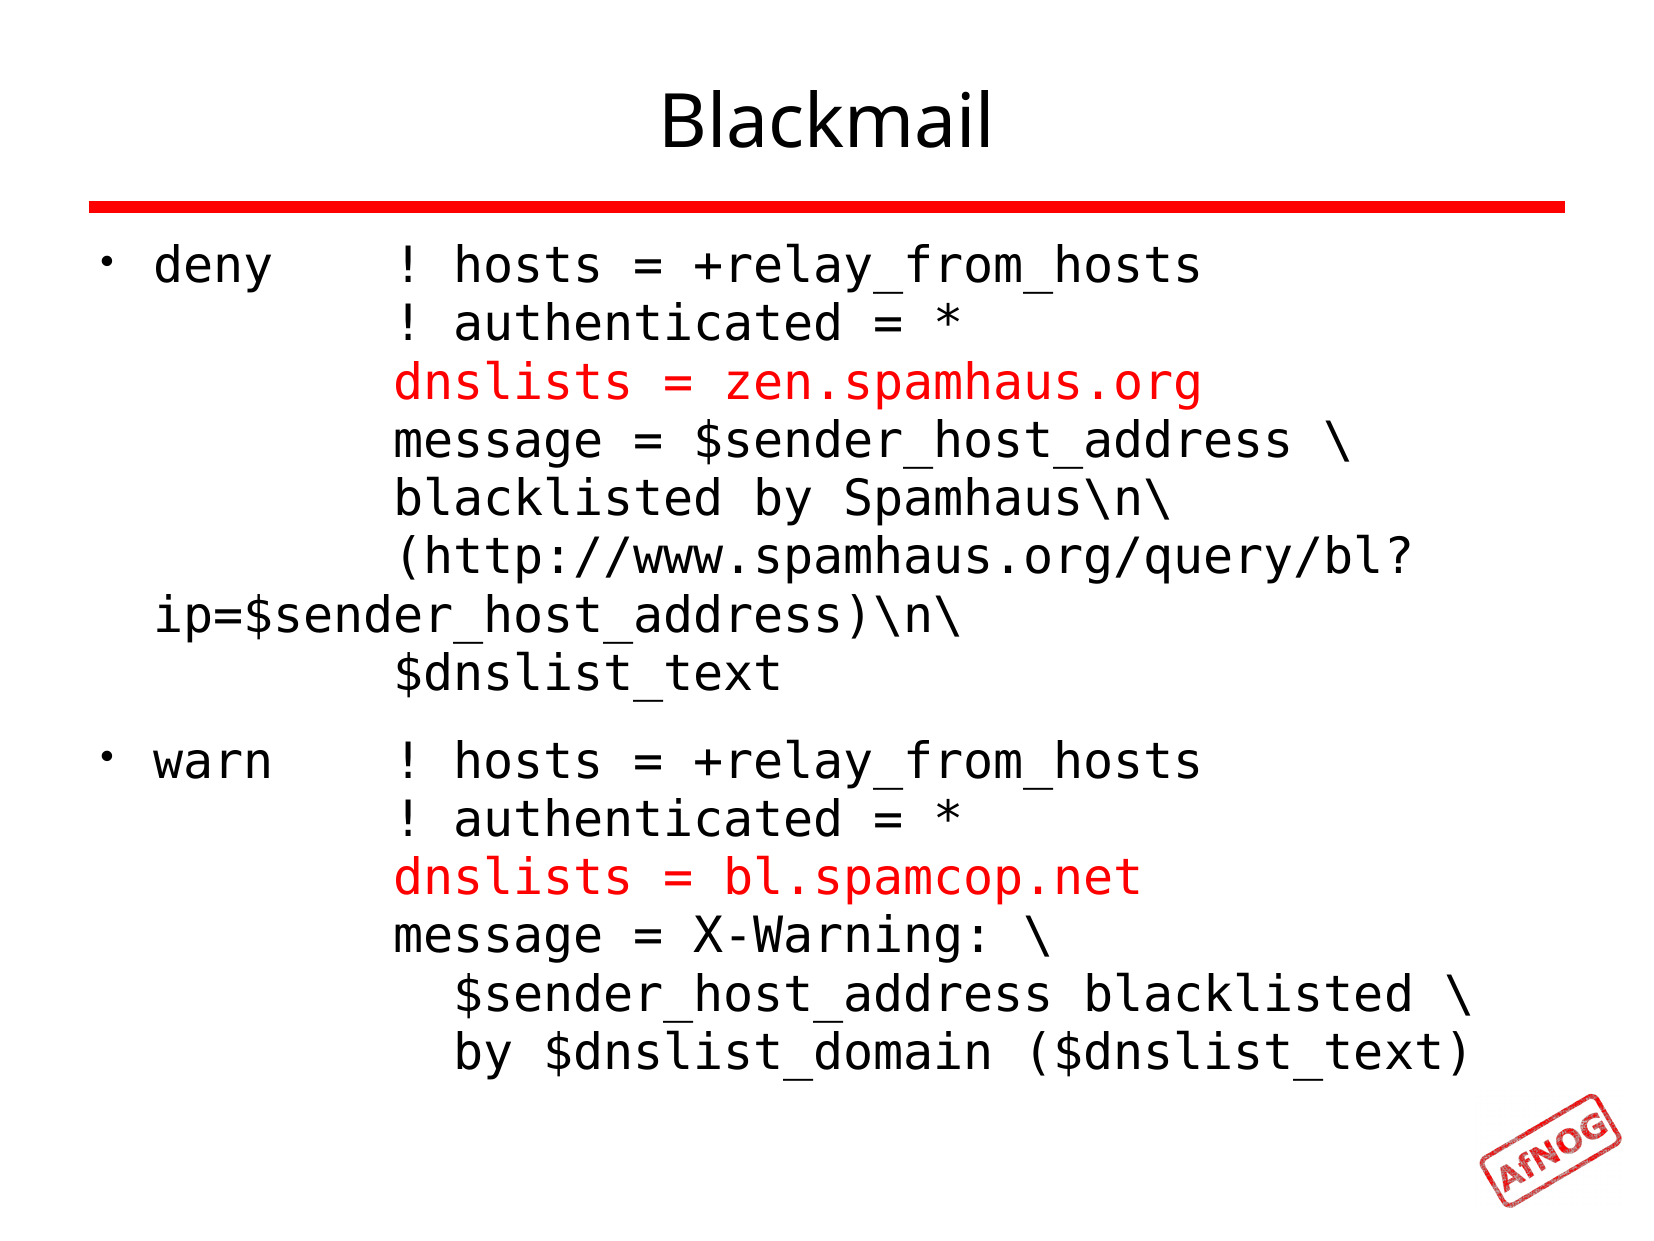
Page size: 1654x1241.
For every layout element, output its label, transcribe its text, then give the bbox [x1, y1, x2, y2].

list deny ! hosts = +relay_from_hosts ! authenticated = * dnslists = zen.spamhaus.org message = $sender_host_address \ blacklisted by Spamhaus\n\ (http://www.spamhaus.org/query/bl?ip=$sender_host_address)\n\ $dnslist_text warn ! hosts = +relay_from_hosts ! authenticated = * dnslists = bl.spamcop.net message = X-Warning: \ $sender_host_address blacklisted \ by $dnslist_domain ($dnslist_text) [82, 236, 1571, 1108]
title Blackmail [88, 29, 1565, 207]
picture [1476, 1090, 1625, 1211]
